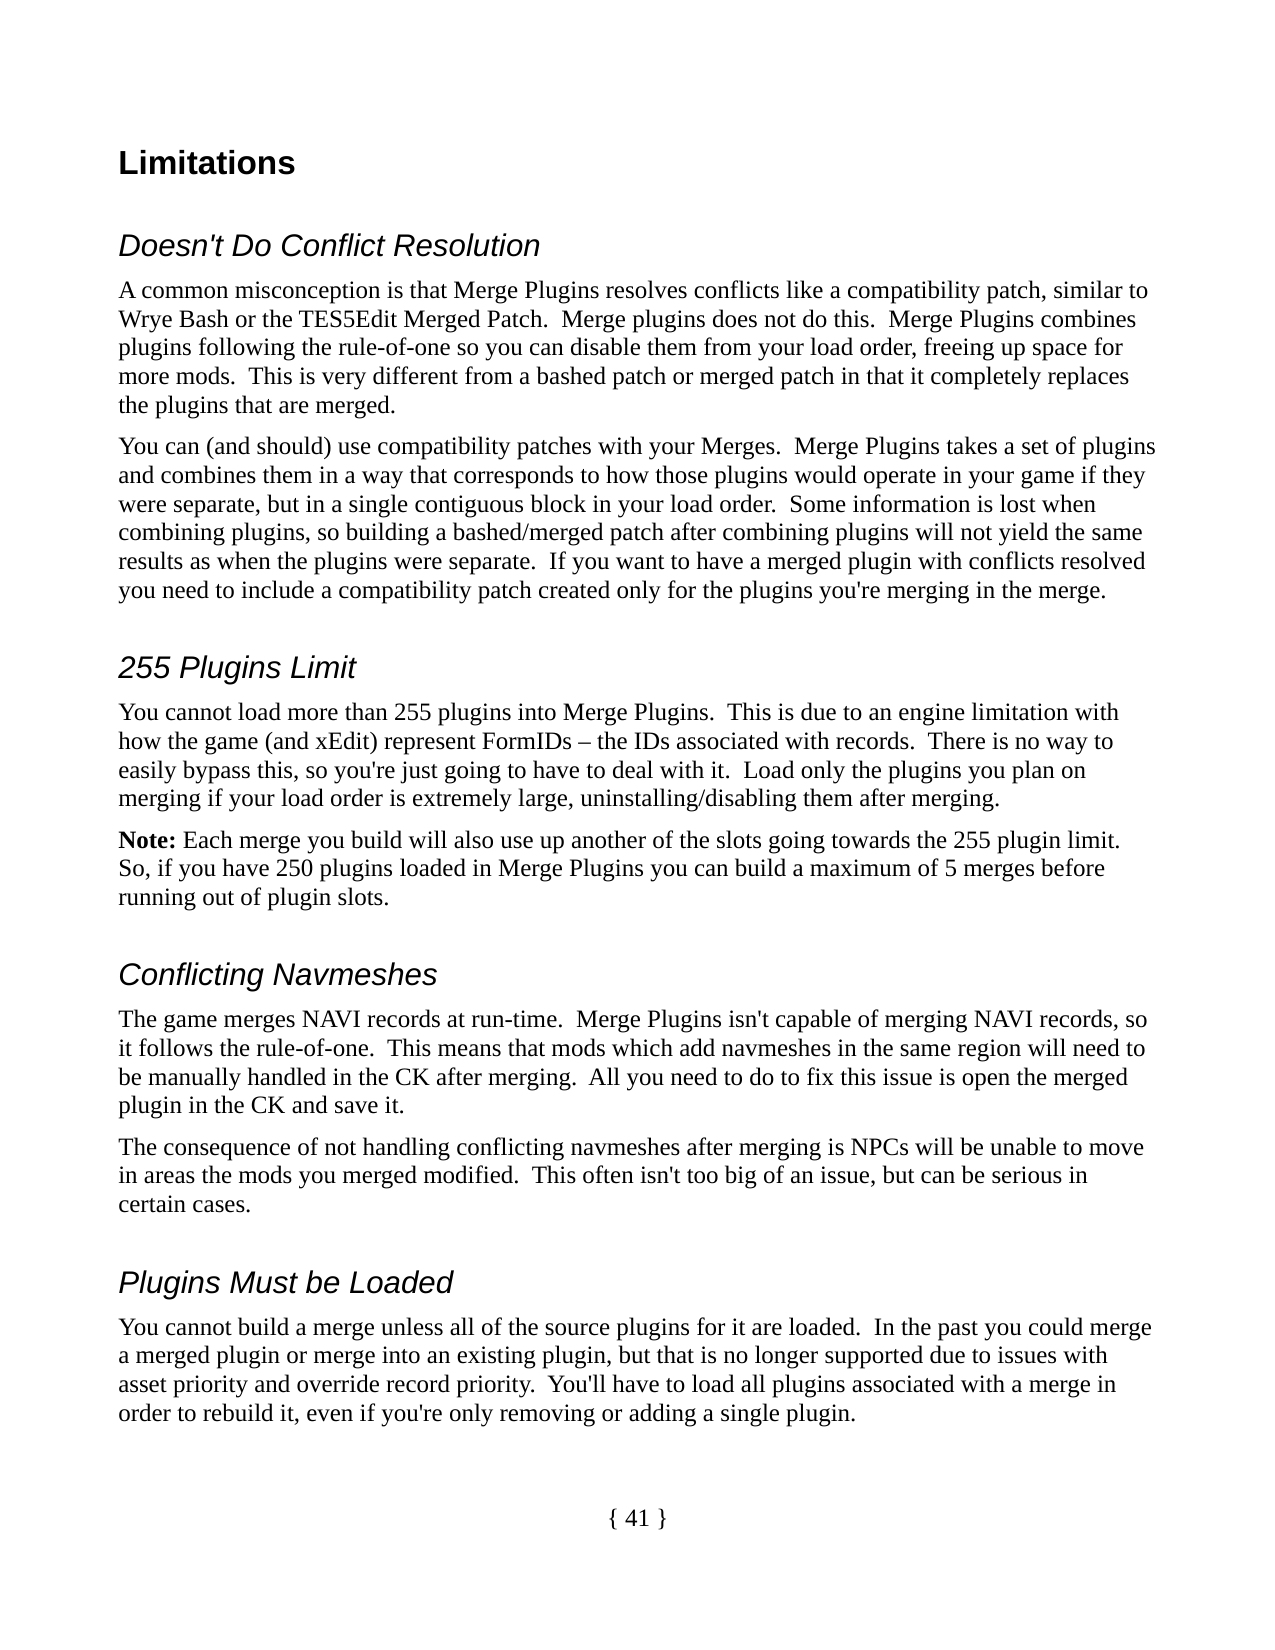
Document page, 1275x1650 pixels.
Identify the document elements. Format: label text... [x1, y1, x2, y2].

text You can (and should) use compatibility patches with your Merges. Merge Plugins takes a set of plugins and combines them in a way that corresponds to how those plugins would operate in your game if they were separate, but in a single contiguous block in your load order. Some information is lost when combining plugins, so building a bashed/merged patch after combining plugins will not yield the same results as when the plugins were separate. If you want to have a merged plugin with conflicts resolved you need to include a compatibility patch created only for the plugins you're merging in the merge. [118, 431, 1157, 604]
text The game merges NAVI records at run-time. Merge Plugins isn't capable of merging NAVI records, so it follows the rule-of-one. This means that mods which add navmeshes in the same region will need to be manually handled in the CK after merging. All you need to do to fix this issue is open the merged plugin in the CK and save it. [118, 1004, 1157, 1119]
subtitle Plugins Must be Loaded [118, 1264, 1157, 1299]
text A common misconception is that Merge Plugins resolves conflicts like a compatibility patch, similar to Wrye Bash or the TES5Edit Merged Patch. Merge plugins does not do this. Merge Plugins combines plugins following the rule-of-one so you can disable them from your load order, freeing up space for more mods. This is very different from a bashed patch or merged patch in that it completely replaces the plugins that are merged. [118, 275, 1157, 419]
subtitle 255 Plugins Limit [118, 649, 1157, 685]
text The consequence of not handling conflicting navmeshes after merging is NPCs will be unable to move in areas the mods you merged modified. This often isn't too big of an issue, but can be serious in certain cases. [118, 1132, 1157, 1218]
subtitle Doesn't Do Conflict Resolution [118, 227, 1157, 263]
text You cannot load more than 255 plugins into Merge Plugins. This is due to an engine limitation with how the game (and xEdit) represent FormIDs – the IDs associated with records. There is no way to easily bypass this, so you're just going to have to deal with it. Load only the plugins you plan on merging if your load order is extremely large, uninstalling/disabling them after merging. [118, 697, 1157, 812]
text You cannot build a merge unless all of the source plugins for it are loaded. In the past you could merge a merged plugin or merge into an existing plugin, but that is no longer supported due to issues with asset priority and override record priority. You'll have to load all plugins associated with a merge in order to rebuild it, even if you're only removing or adding a single plugin. [118, 1312, 1157, 1427]
subtitle Conflicting Navmeshes [118, 956, 1157, 992]
subtitle Limitations [118, 143, 1157, 182]
text Note: Each merge you build will also use up another of the slots going towards the 255 plugin limit. So, if you have 250 plugins loaded in Merge Plugins you can build a maximum of 5 merges before running out of plugin slots. [118, 825, 1157, 911]
